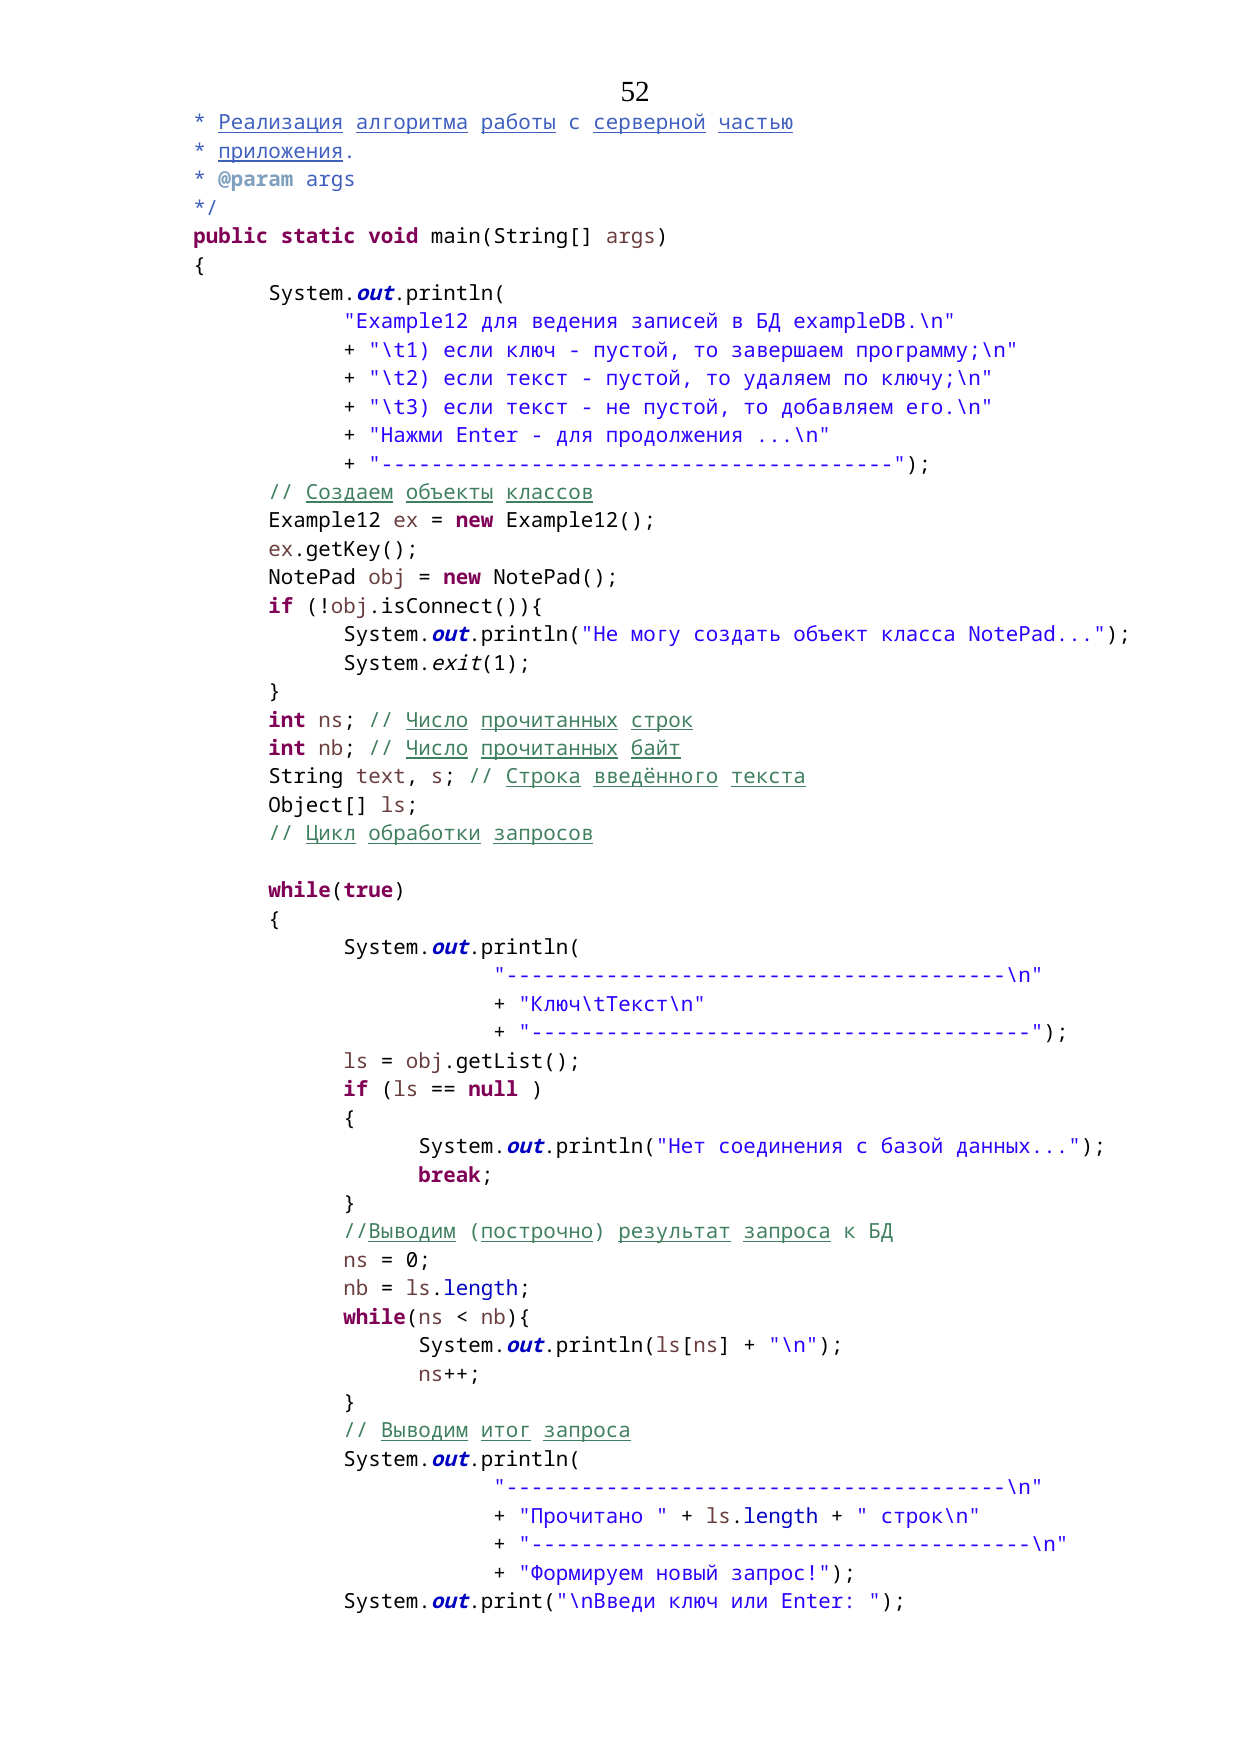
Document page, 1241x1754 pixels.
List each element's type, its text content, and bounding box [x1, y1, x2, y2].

text + "\t1) если ключ - пустой, то завершаем программу;\n" [118, 335, 1152, 363]
text System.out.println( [118, 1444, 1152, 1472]
text public static void main(String[] args) [118, 221, 1152, 250]
text Example12 ex = new Example12(); [118, 506, 1152, 534]
text + "----------------------------------------"); [118, 1017, 1152, 1046]
text + "\t2) если текст - пустой, то удаляем по ключу;\n" [118, 363, 1152, 392]
text int ns; // Число прочитанных строк [118, 705, 1152, 733]
text + "-----------------------------------------"); [118, 449, 1152, 477]
text } [118, 1188, 1152, 1217]
text { [118, 904, 1152, 932]
text // Цикл обработки запросов [118, 818, 1152, 847]
text } [118, 1387, 1152, 1416]
text + "----------------------------------------\n" [118, 1529, 1152, 1558]
text Object[] ls; [118, 790, 1152, 818]
text + "Прочитано " + ls.length + " строк\n" [118, 1501, 1152, 1529]
text System.out.println("Нет соединения с базой данных..."); [118, 1131, 1152, 1160]
text //Выводим (построчно) результат запроса к БД [118, 1217, 1152, 1245]
text System.out.println( [118, 278, 1152, 307]
text "----------------------------------------\n" [118, 961, 1152, 989]
text if (!obj.isConnect()){ [118, 591, 1152, 619]
text } [118, 676, 1152, 705]
text "Example12 для ведения записей в БД exampleDB.\n" [118, 307, 1152, 335]
text NotePad obj = new NotePad(); [118, 562, 1152, 591]
text if (ls == null ) [118, 1074, 1152, 1103]
text ls = obj.getList(); [118, 1046, 1152, 1074]
text "----------------------------------------\n" [118, 1472, 1152, 1501]
text * Реализация алгоритма работы с серверной частью [118, 107, 1152, 136]
text ns = 0; [118, 1245, 1152, 1273]
text int nb; // Число прочитанных байт [118, 733, 1152, 762]
text + "Формируем новый запрос!"); [118, 1558, 1152, 1586]
text nb = ls.length; [118, 1273, 1152, 1302]
text while(ns < nb){ [118, 1302, 1152, 1330]
text break; [118, 1160, 1152, 1188]
text System.out.println("Не могу создать объект класса NotePad..."); [118, 619, 1152, 648]
text System.exit(1); [118, 648, 1152, 676]
text + "\t3) если текст - не пустой, то добавляем его.\n" [118, 392, 1152, 420]
text { [118, 250, 1152, 278]
text // Выводим итог запроса [118, 1416, 1152, 1444]
text + "Ключ\tТекст\n" [118, 989, 1152, 1017]
text // Создаем объекты классов [118, 477, 1152, 506]
text ex.getKey(); [118, 534, 1152, 562]
text System.out.println( [118, 932, 1152, 961]
text while(true) [118, 875, 1152, 904]
text */ [118, 193, 1152, 221]
text ns++; [118, 1359, 1152, 1387]
text System.out.print("\nВведи ключ или Enter: "); [118, 1586, 1152, 1615]
text * @param args [118, 164, 1152, 193]
text + "Нажми Enter - для продолжения ...\n" [118, 420, 1152, 449]
text String text, s; // Строка введённого текста [118, 762, 1152, 790]
text System.out.println(ls[ns] + "\n"); [118, 1330, 1152, 1359]
text { [118, 1103, 1152, 1131]
text * приложения. [118, 136, 1152, 164]
